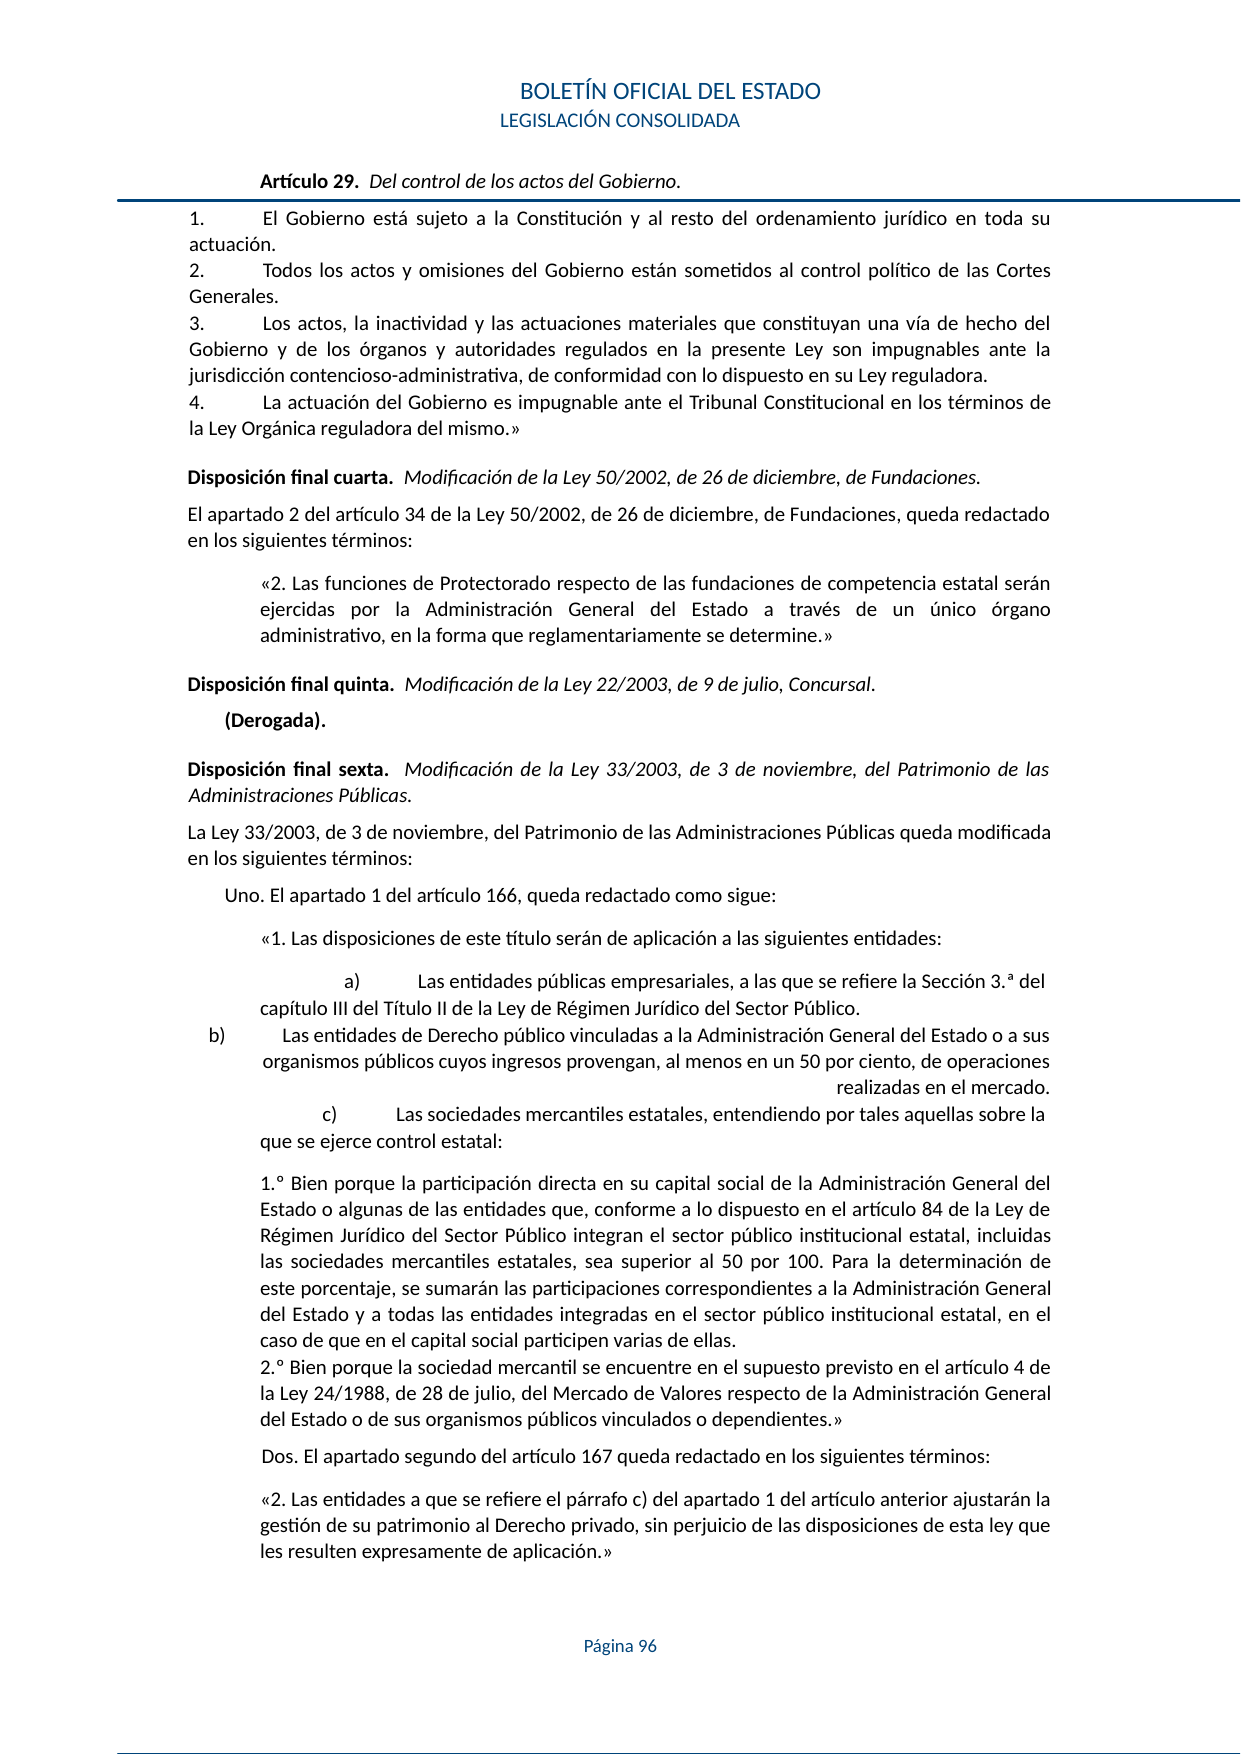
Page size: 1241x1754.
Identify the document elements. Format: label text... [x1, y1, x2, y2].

text Disposición final sexta. Modificación de la Ley 33/2003, de 3 de noviembre, del Patrimonio de las Administraciones Públicas. [187, 756, 1053, 808]
list La actuación del Gobierno es impugnable ante el Tribunal Constitucional en los términos de la Ley Orgánica reguladora del mismo.» [189, 389, 1053, 441]
text La Ley 33/2003, de 3 de noviembre, del Patrimonio de las Administraciones Públicas queda modificada en los siguientes términos: [187, 819, 1053, 871]
list Las sociedades mercantiles estatales, entendiendo por tales aquellas sobre la [189, 1101, 1051, 1126]
text 2.º Bien porque la sociedad mercantil se encuentre en el supuesto previsto en el artículo 4 de la Ley 24/1988, de 28 de julio, del Mercado de Valores respecto de la Administración General del Estado o de sus organismos públicos vinculados o dependientes.» [260, 1354, 1053, 1432]
text Artículo 29. Del control de los actos del Gobierno. [260, 168, 1053, 193]
text Uno. El apartado 1 del artículo 166, queda redactado como sigue: [224, 883, 1053, 908]
list Todos los actos y omisiones del Gobierno están sometidos al control político de las Cortes Generales. [189, 257, 1053, 309]
list Las entidades públicas empresariales, a las que se refiere la Sección 3.ª del [189, 968, 1051, 993]
text capítulo III del Título II de la Ley de Régimen Jurídico del Sector Público. [260, 995, 1053, 1021]
list Las entidades de Derecho público vinculadas a la Administración General del Estado o a sus organismos públicos cuyos ingresos provengan, al menos en un 50 por ciento, de operaciones realizadas en el mercado. [189, 1022, 1051, 1099]
text (Derogada). [224, 708, 1152, 733]
text 1.º Bien porque la participación directa en su capital social de la Administración General del Estado o algunas de las entidades que, conforme a lo dispuesto en el artículo 84 de la Ley de Régimen Jurídico del Sector Público integran el sector público institucional estatal, incluidas las sociedades mercantiles estatales, sea superior al 50 por 100. Para la determinación de este porcentaje, se sumarán las participaciones correspondientes a la Administración General del Estado y a todas las entidades integradas en el sector público institucional estatal, en el caso de que en el capital social participen varias de ellas. [260, 1170, 1053, 1353]
list El Gobierno está sujeto a la Constitución y al resto del ordenamiento jurídico en toda su actuación. [189, 205, 1053, 256]
text «2. Las funciones de Protectorado respecto de las fundaciones de competencia estatal serán ejercidas por la Administración General del Estado a través de un único órgano administrativo, en la forma que reglamentariamente se determine.» [260, 570, 1053, 648]
text Disposición final cuarta. Modificación de la Ley 50/2002, de 26 de diciembre, de Fundaciones. [187, 464, 1053, 489]
text El apartado 2 del artículo 34 de la Ley 50/2002, de 26 de diciembre, de Fundaciones, queda redactado en los siguientes términos: [187, 501, 1053, 552]
text Dos. El apartado segundo del artículo 167 queda redactado en los siguientes términos: [189, 1444, 1064, 1469]
text que se ejerce control estatal: [260, 1128, 1053, 1153]
text Disposición final quinta. Modificación de la Ley 22/2003, de 9 de julio, Concursal. [187, 671, 1053, 696]
text «2. Las entidades a que se refiere el párrafo c) del apartado 1 del artículo anterior ajustarán la gestión de su patrimonio al Derecho privado, sin perjuicio de las disposiciones de esta ley que les resulten expresamente de aplicación.» [260, 1486, 1053, 1564]
list Los actos, la inactividad y las actuaciones materiales que constituyan una vía de hecho del Gobierno y de los órganos y autoridades regulados en la presente Ley son impugnables ante la jurisdicción contencioso-administrativa, de conformidad con lo dispuesto en su Ley reguladora. [189, 310, 1053, 388]
text «1. Las disposiciones de este título serán de aplicación a las siguientes entidades: [260, 925, 1053, 951]
